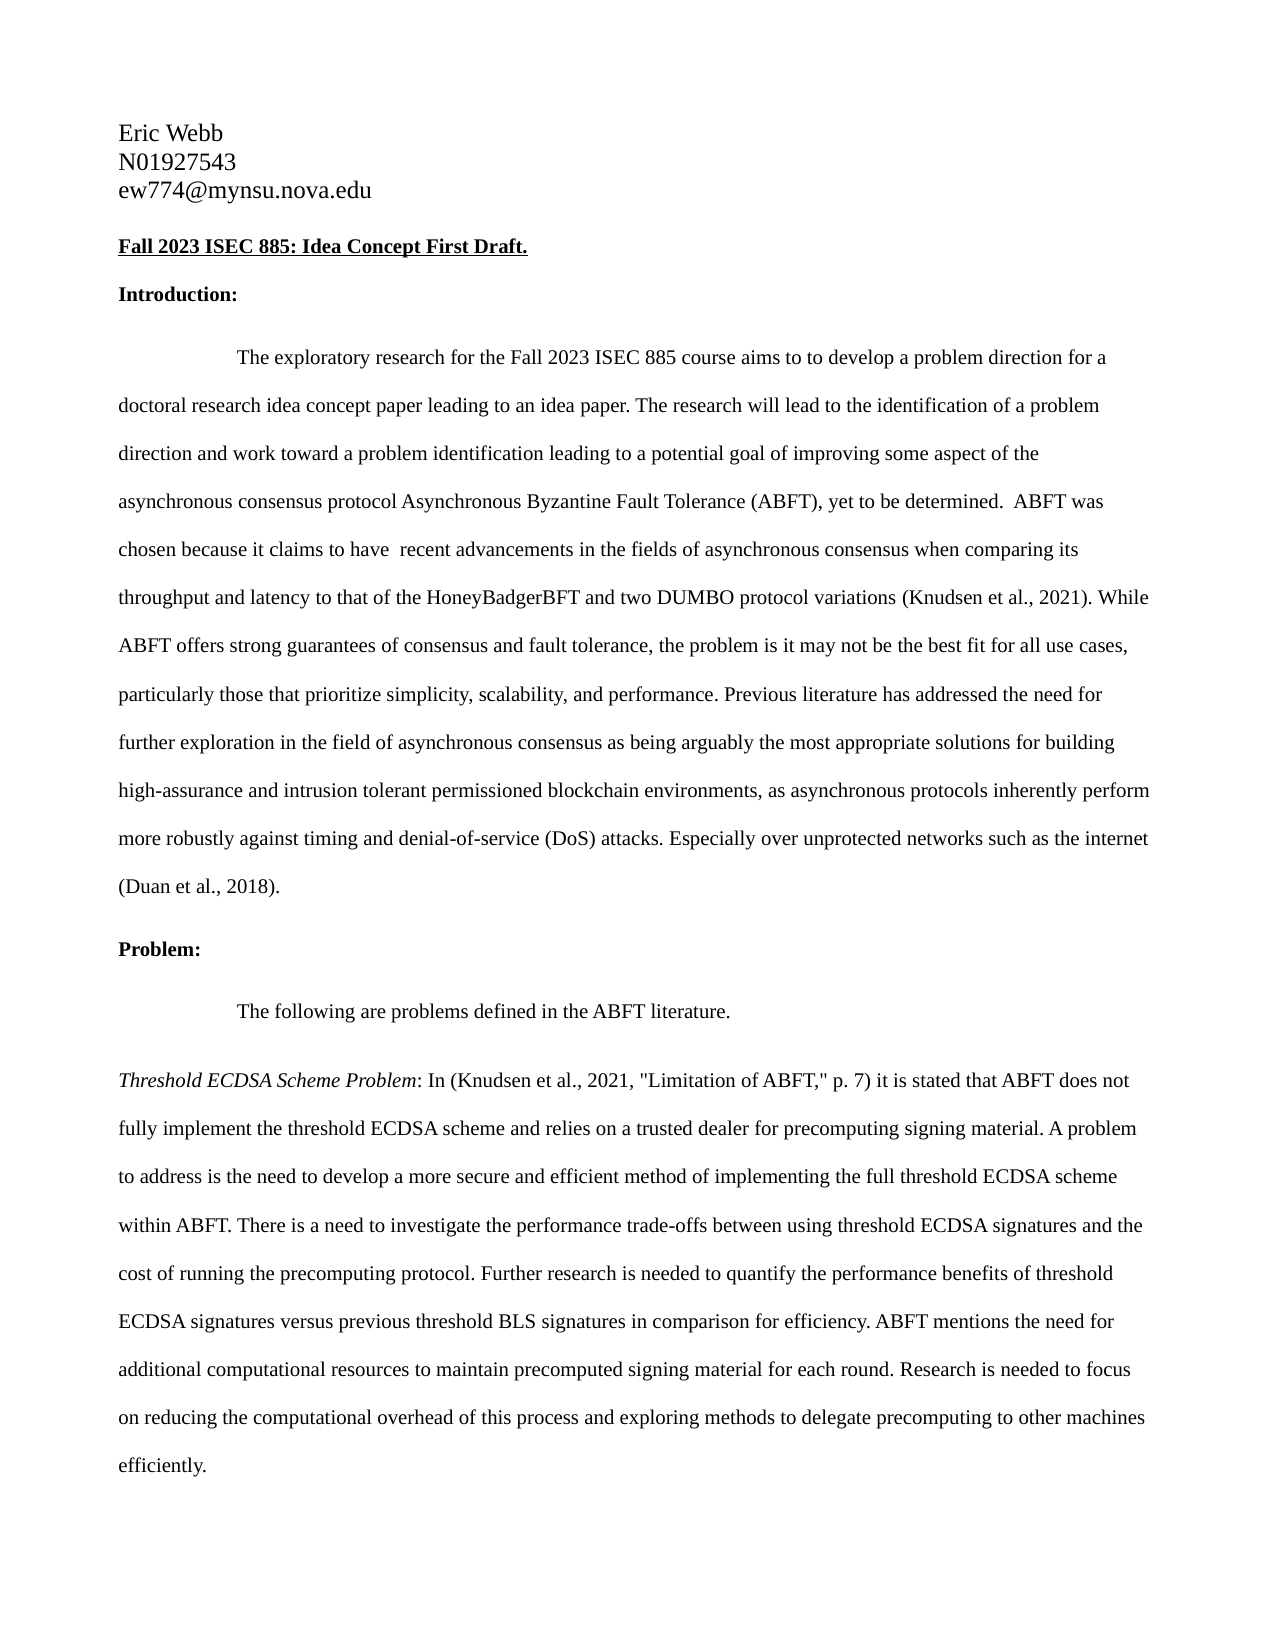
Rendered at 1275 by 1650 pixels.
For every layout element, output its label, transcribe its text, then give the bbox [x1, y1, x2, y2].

text Problem: [118, 937, 1157, 961]
text Introduction: [118, 282, 1157, 306]
text Threshold ECDSA Scheme Problem: In (Knudsen et al., 2021, "Limitation of ABFT," p. 7) it is stated that ABFT does not fully implement the threshold ECDSA scheme and relies on a trusted dealer for precomputing signing material. A problem to address is the need to develop a more secure and efficient method of implementing the full threshold ECDSA scheme within ABFT. There is a need to investigate the performance trade-offs between using threshold ECDSA signatures and the cost of running the precomputing protocol. Further research is needed to quantify the performance benefits of threshold ECDSA signatures versus previous threshold BLS signatures in comparison for efficiency. ABFT mentions the need for additional computational resources to maintain precomputed signing material for each round. Research is needed to focus on reducing the computational overhead of this process and exploring methods to delegate precomputing to other machines efficiently. [118, 1068, 1157, 1477]
text The exploratory research for the Fall 2023 ISEC 885 course aims to to develop a problem direction for a doctoral research idea concept paper leading to an idea paper. The research will lead to the identification of a problem direction and work toward a problem identification leading to a potential goal of improving some aspect of the asynchronous consensus protocol Asynchronous Byzantine Fault Tolerance (ABFT), yet to be determined. ABFT was chosen because it claims to have recent advancements in the fields of asynchronous consensus when comparing its throughput and latency to that of the HoneyBadgerBFT and two DUMBO protocol variations (Knudsen et al., 2021). While ABFT offers strong guarantees of consensus and fault tolerance, the problem is it may not be the best fit for all use cases, particularly those that prioritize simplicity, scalability, and performance. Previous literature has addressed the need for further exploration in the field of asynchronous consensus as being arguably the most appropriate solutions for building high-assurance and intrusion tolerant permissioned blockchain environments, as asynchronous protocols inherently perform more robustly against timing and denial-of-service (DoS) attacks. Especially over unprotected networks such as the internet (Duan et al., 2018). [118, 345, 1157, 898]
text Fall 2023 ISEC 885: Idea Concept First Draft. [118, 234, 1157, 258]
text The following are problems defined in the ABFT literature. [118, 999, 1157, 1023]
